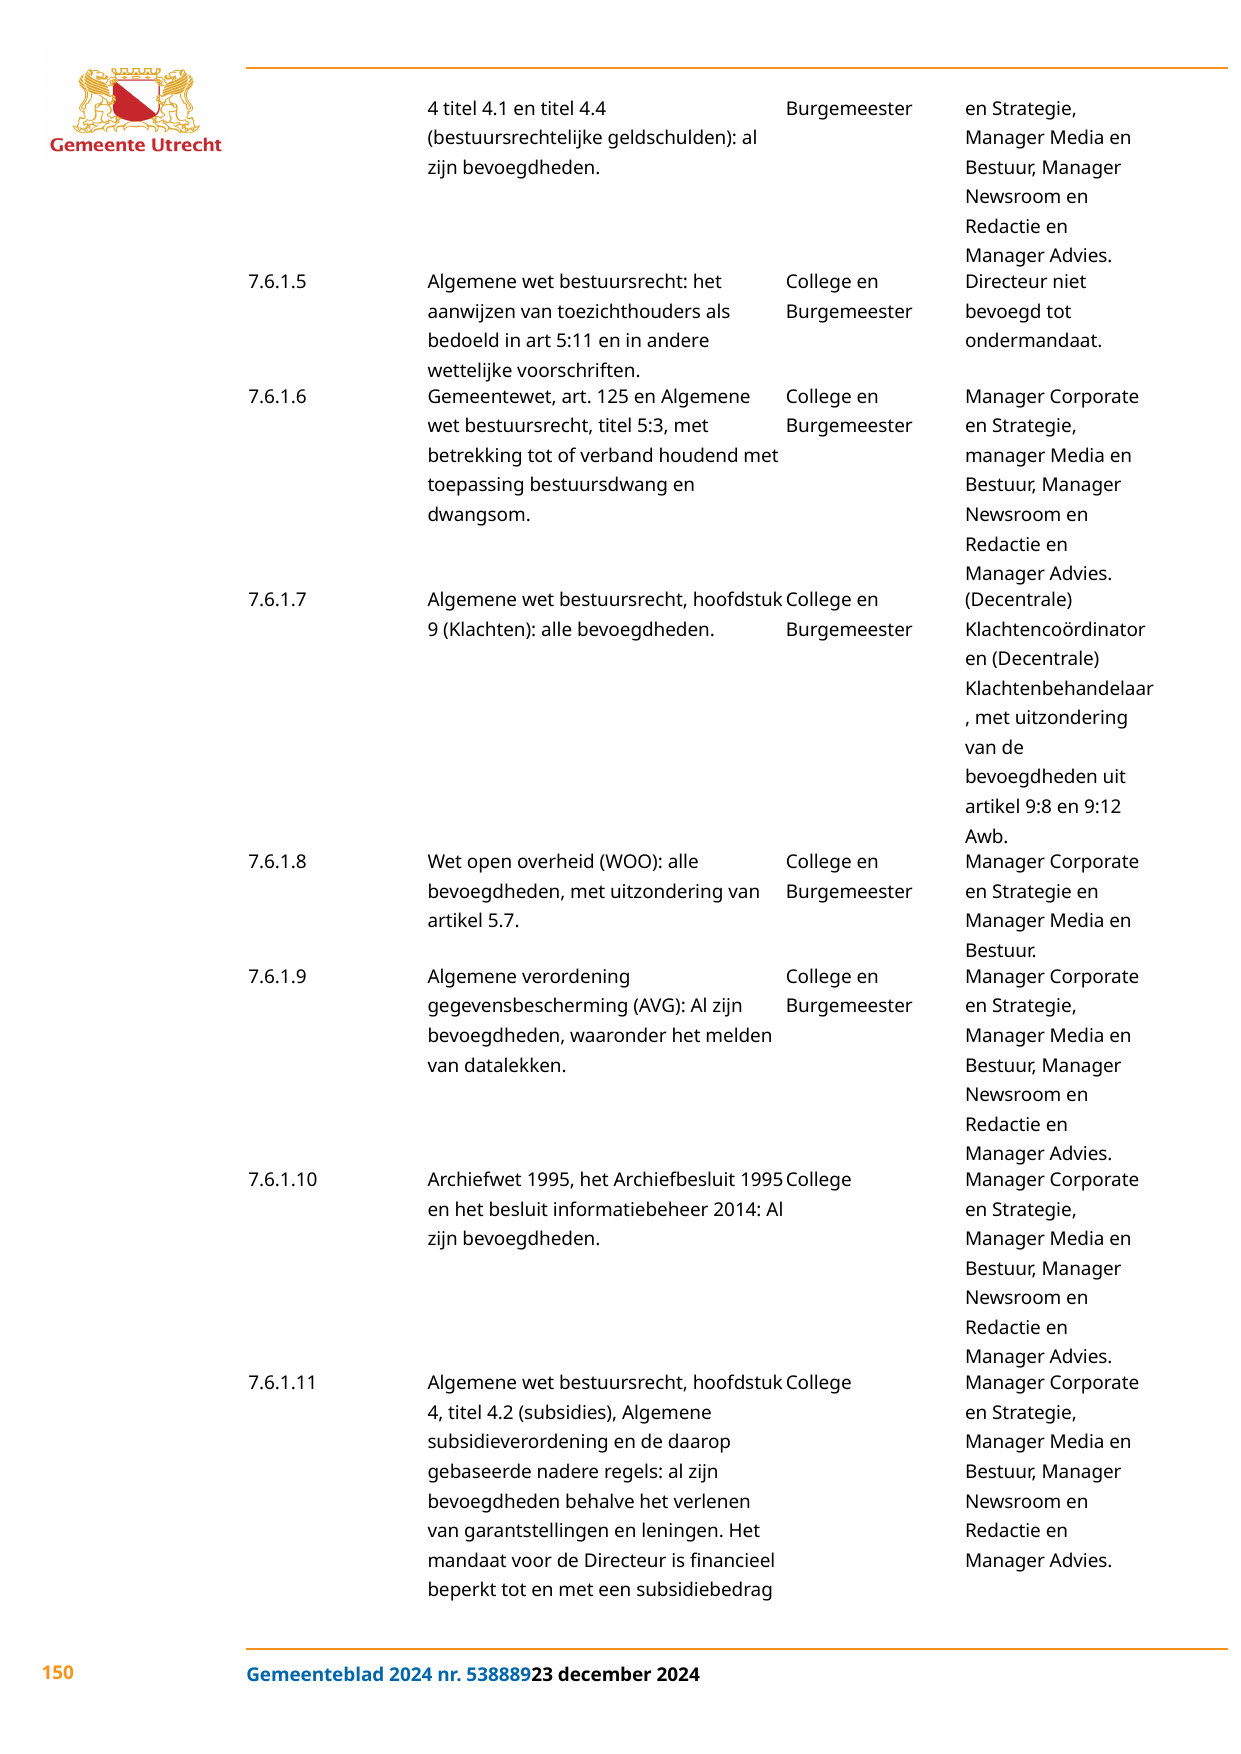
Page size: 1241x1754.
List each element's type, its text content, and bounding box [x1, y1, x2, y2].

table_cell Manager Corporate en Strategie, Manager Media en Bestuur, Manager Newsroom en Redactie en Manager Advies. [965, 1166, 1152, 1369]
table_cell College en Burgemeester [786, 383, 965, 586]
table_cell Manager Corporate en Strategie, Manager Media en Bestuur, Manager Newsroom en Redactie en Manager Advies. [965, 1370, 1152, 1602]
table_cell 7.6.1.9 [248, 963, 427, 1166]
table_cell en Strategie, Manager Media en Bestuur, Manager Newsroom en Redactie en Manager Advies. [965, 95, 1152, 268]
table_cell Manager Corporate en Strategie, Manager Media en Bestuur, Manager Newsroom en Redactie en Manager Advies. [965, 963, 1152, 1166]
table_cell College en Burgemeester [786, 963, 965, 1166]
table_cell College en Burgemeester [786, 849, 965, 963]
table_cell (Decentrale) Klachtencoördinator en (Decentrale) Klachtenbehandelaar, met uitzondering van de bevoegdheden uit artikel 9:8 en 9:12 Awb. [965, 586, 1152, 848]
table_cell [248, 95, 427, 268]
table_cell College [786, 1370, 965, 1602]
table_cell Algemene wet bestuursrecht: het aanwijzen van toezichthouders als bedoeld in art 5:11 en in andere wettelijke voorschriften. [427, 269, 786, 383]
table_cell Wet open overheid (WOO): alle bevoegdheden, met uitzondering van artikel 5.7. [427, 849, 786, 963]
table_cell 7.6.1.5 [248, 269, 427, 383]
table_cell Algemene verordening gegevensbescherming (AVG): Al zijn bevoegdheden, waaronder het melden van datalekken. [427, 963, 786, 1166]
table_cell College [786, 1166, 965, 1369]
table_cell 7.6.1.10 [248, 1166, 427, 1369]
table_cell 7.6.1.11 [248, 1370, 427, 1602]
table_cell College en Burgemeester [786, 269, 965, 383]
table_cell Algemene wet bestuursrecht, hoofdstuk 9 (Klachten): alle bevoegdheden. [427, 586, 786, 848]
table_cell 7.6.1.8 [248, 849, 427, 963]
table_cell Gemeentewet, art. 125 en Algemene wet bestuursrecht, titel 5:3, met betrekking tot of verband houdend met toepassing bestuursdwang en dwangsom. [427, 383, 786, 586]
table_cell Burgemeester [786, 95, 965, 268]
table_cell 7.6.1.6 [248, 383, 427, 586]
picture [41, 47, 231, 172]
table_cell 7.6.1.7 [248, 586, 427, 848]
table_cell Directeur niet bevoegd tot ondermandaat. [965, 269, 1152, 383]
table_cell Algemene wet bestuursrecht, hoofdstuk 4, titel 4.2 (subsidies), Algemene subsidieverordening en de daarop gebaseerde nadere regels: al zijn bevoegdheden behalve het verlenen van garantstellingen en leningen. Het mandaat voor de Directeur is financieel beperkt tot en met een subsidiebedrag [427, 1370, 786, 1602]
table_cell Archiefwet 1995, het Archiefbesluit 1995 en het besluit informatiebeheer 2014: Al zijn bevoegdheden. [427, 1166, 786, 1369]
table_cell College en Burgemeester [786, 586, 965, 848]
table_cell 4 titel 4.1 en titel 4.4 (bestuursrechtelijke geldschulden): al zijn bevoegdheden. [427, 95, 786, 268]
table_cell Manager Corporate en Strategie en Manager Media en Bestuur. [965, 849, 1152, 963]
table_cell Manager Corporate en Strategie, manager Media en Bestuur, Manager Newsroom en Redactie en Manager Advies. [965, 383, 1152, 586]
